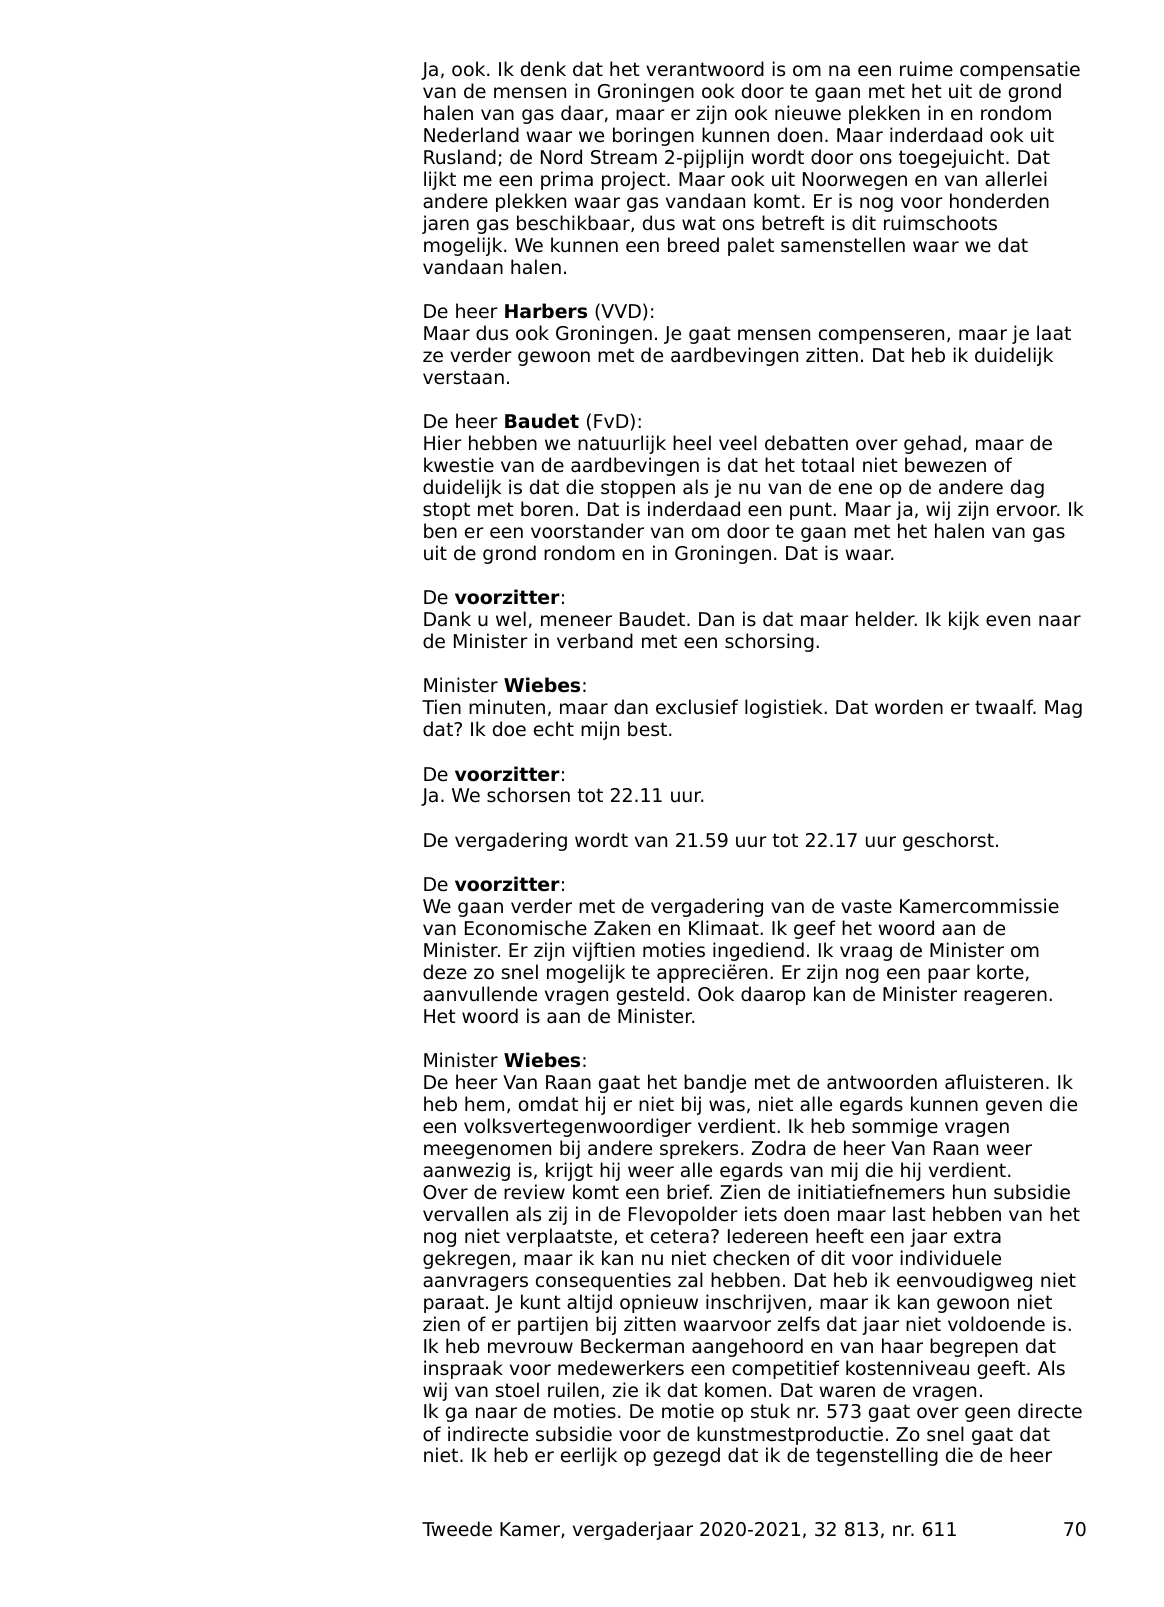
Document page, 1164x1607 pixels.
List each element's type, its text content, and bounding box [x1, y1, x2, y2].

text Hier hebben we natuurlijk heel veel debatten over gehad, maar de kwestie van de aardbevingen is dat het totaal niet bewezen of duidelijk is dat die stoppen als je nu van de ene op de andere dag stopt met boren. Dat is inderdaad een punt. Maar ja, wij zijn ervoor. Ik ben er een voorstander van om door te gaan met het halen van gas uit de grond rondom en in Groningen. Dat is waar. [422, 433, 1087, 565]
text Ik ga naar de moties. De motie op stuk nr. 573 gaat over geen directe of indirecte subsidie voor de kunstmestproductie. Zo snel gaat dat niet. Ik heb er eerlijk op gezegd dat ik de tegenstelling die de heer [422, 1401, 1087, 1467]
text De voorzitter: [422, 587, 1087, 609]
text Minister Wiebes: [422, 675, 1087, 697]
text De voorzitter: [422, 874, 1087, 896]
text De heer Harbers (VVD): [422, 301, 1087, 323]
text Over de review komt een brief. Zien de initiatiefnemers hun subsidie vervallen als zij in de Flevopolder iets doen maar last hebben van het nog niet verplaatste, et cetera? Iedereen heeft een jaar extra gekregen, maar ik kan nu niet checken of dit voor individuele aanvragers consequenties zal hebben. Dat heb ik eenvoudigweg niet paraat. Je kunt altijd opnieuw inschrijven, maar ik kan gewoon niet zien of er partijen bij zitten waarvoor zelfs dat jaar niet voldoende is. [422, 1182, 1087, 1336]
text De vergadering wordt van 21.59 uur tot 22.17 uur geschorst. [422, 829, 1087, 852]
text Ik heb mevrouw Beckerman aangehoord en van haar begrepen dat inspraak voor medewerkers een competitief kostenniveau geeft. Als wij van stoel ruilen, zie ik dat komen. Dat waren de vragen. [422, 1336, 1087, 1401]
text Maar dus ook Groningen. Je gaat mensen compenseren, maar je laat ze verder gewoon met de aardbevingen zitten. Dat heb ik duidelijk verstaan. [422, 323, 1087, 389]
text Tien minuten, maar dan exclusief logistiek. Dat worden er twaalf. Mag dat? Ik doe echt mijn best. [422, 697, 1087, 741]
text De heer Van Raan gaat het bandje met de antwoorden afluisteren. Ik heb hem, omdat hij er niet bij was, niet alle egards kunnen geven die een volksvertegenwoordiger verdient. Ik heb sommige vragen meegenomen bij andere sprekers. Zodra de heer Van Raan weer aanwezig is, krijgt hij weer alle egards van mij die hij verdient. [422, 1072, 1087, 1182]
text Ja. We schorsen tot 22.11 uur. [422, 785, 1087, 807]
text De heer Baudet (FvD): [422, 411, 1087, 433]
text De voorzitter: [422, 763, 1087, 785]
text Minister Wiebes: [422, 1050, 1087, 1072]
text Dank u wel, meneer Baudet. Dan is dat maar helder. Ik kijk even naar de Minister in verband met een schorsing. [422, 609, 1087, 653]
text Ja, ook. Ik denk dat het verantwoord is om na een ruime compensatie van de mensen in Groningen ook door te gaan met het uit de grond halen van gas daar, maar er zijn ook nieuwe plekken in en rondom Nederland waar we boringen kunnen doen. Maar inderdaad ook uit Rusland; de Nord Stream 2-pijplijn wordt door ons toegejuicht. Dat lijkt me een prima project. Maar ook uit Noorwegen en van allerlei andere plekken waar gas vandaan komt. Er is nog voor honderden jaren gas beschikbaar, dus wat ons betreft is dit ruimschoots mogelijk. We kunnen een breed palet samenstellen waar we dat vandaan halen. [422, 59, 1087, 279]
text We gaan verder met de vergadering van de vaste Kamercommissie van Economische Zaken en Klimaat. Ik geef het woord aan de Minister. Er zijn vijftien moties ingediend. Ik vraag de Minister om deze zo snel mogelijk te appreciëren. Er zijn nog een paar korte, aanvullende vragen gesteld. Ook daarop kan de Minister reageren. Het woord is aan de Minister. [422, 896, 1087, 1028]
